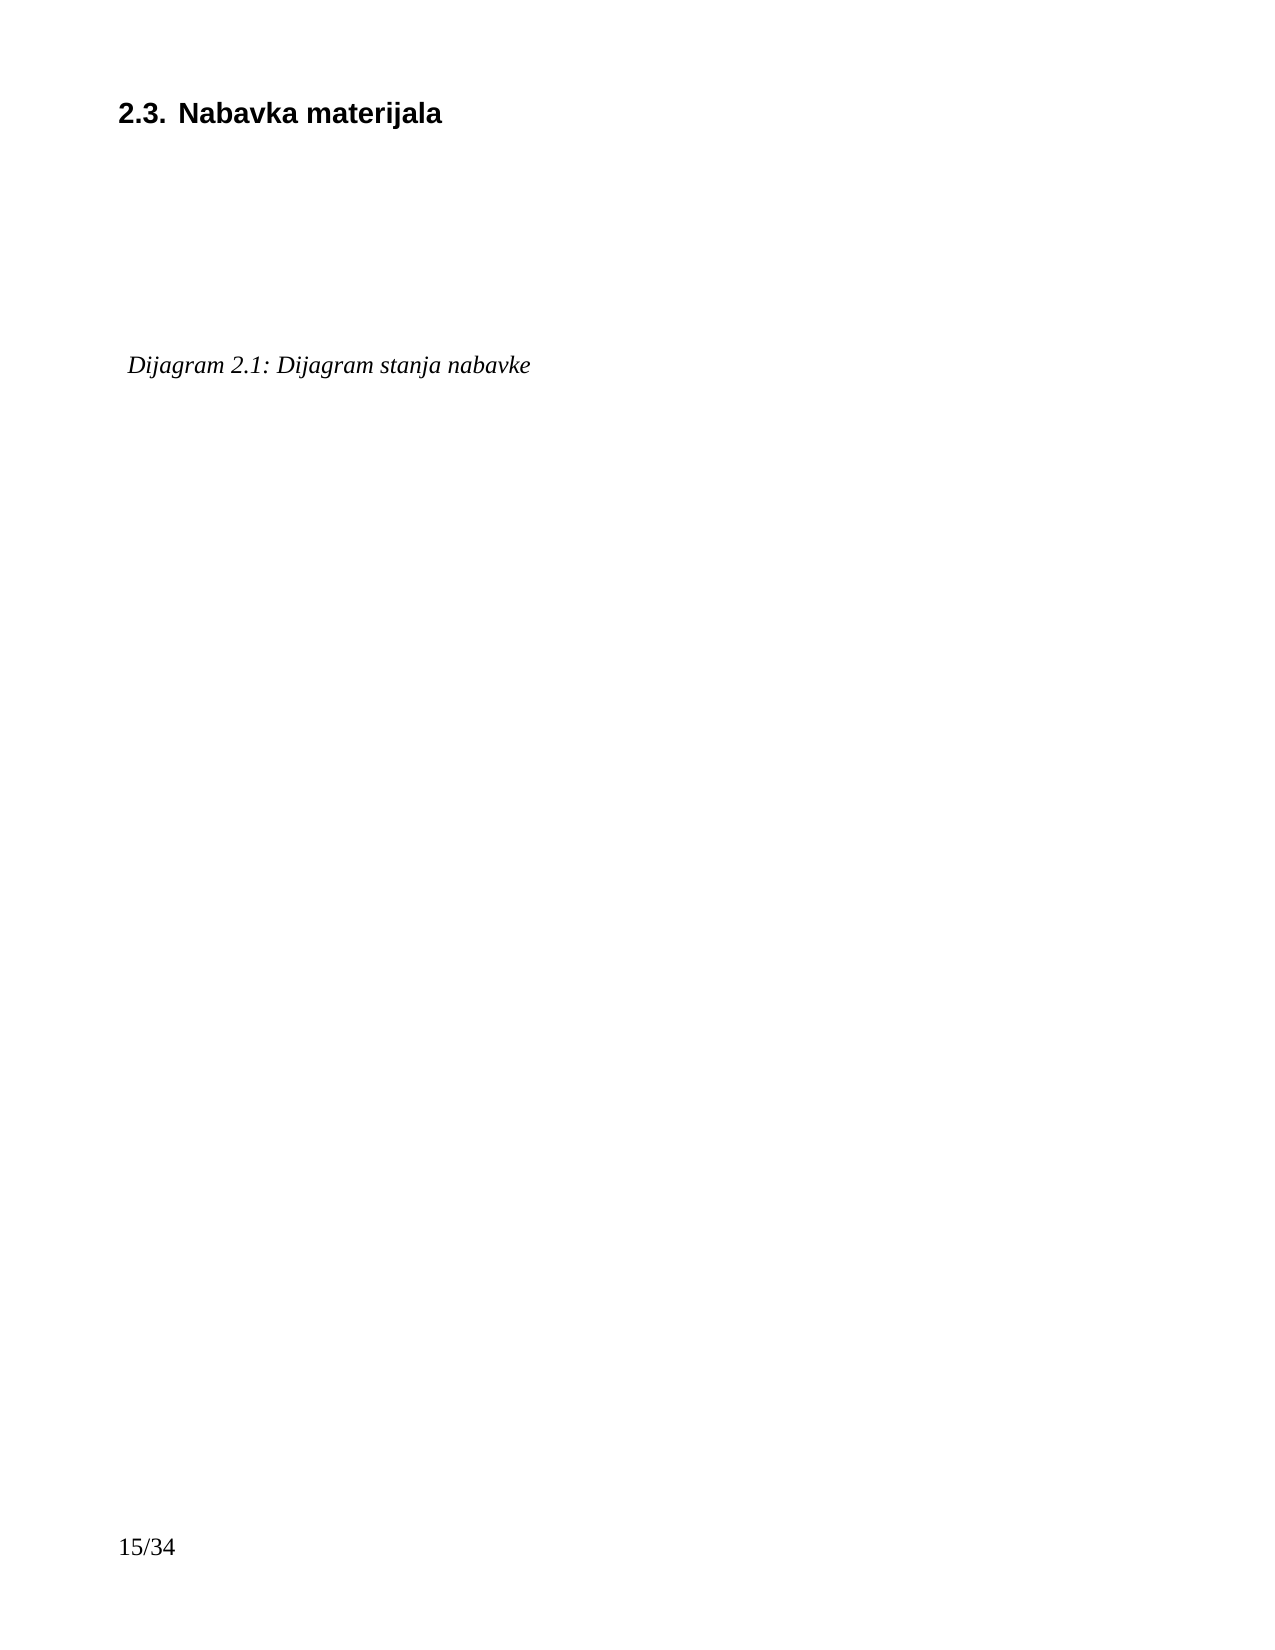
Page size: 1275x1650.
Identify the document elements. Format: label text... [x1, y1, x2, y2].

subtitle [127, 379, 1166, 1183]
text Dijagram 2.1: Dijagram stanja nabavke [127, 350, 1166, 379]
subtitle Nabavka materijala [118, 96, 1157, 129]
subtitle [127, 338, 1166, 350]
